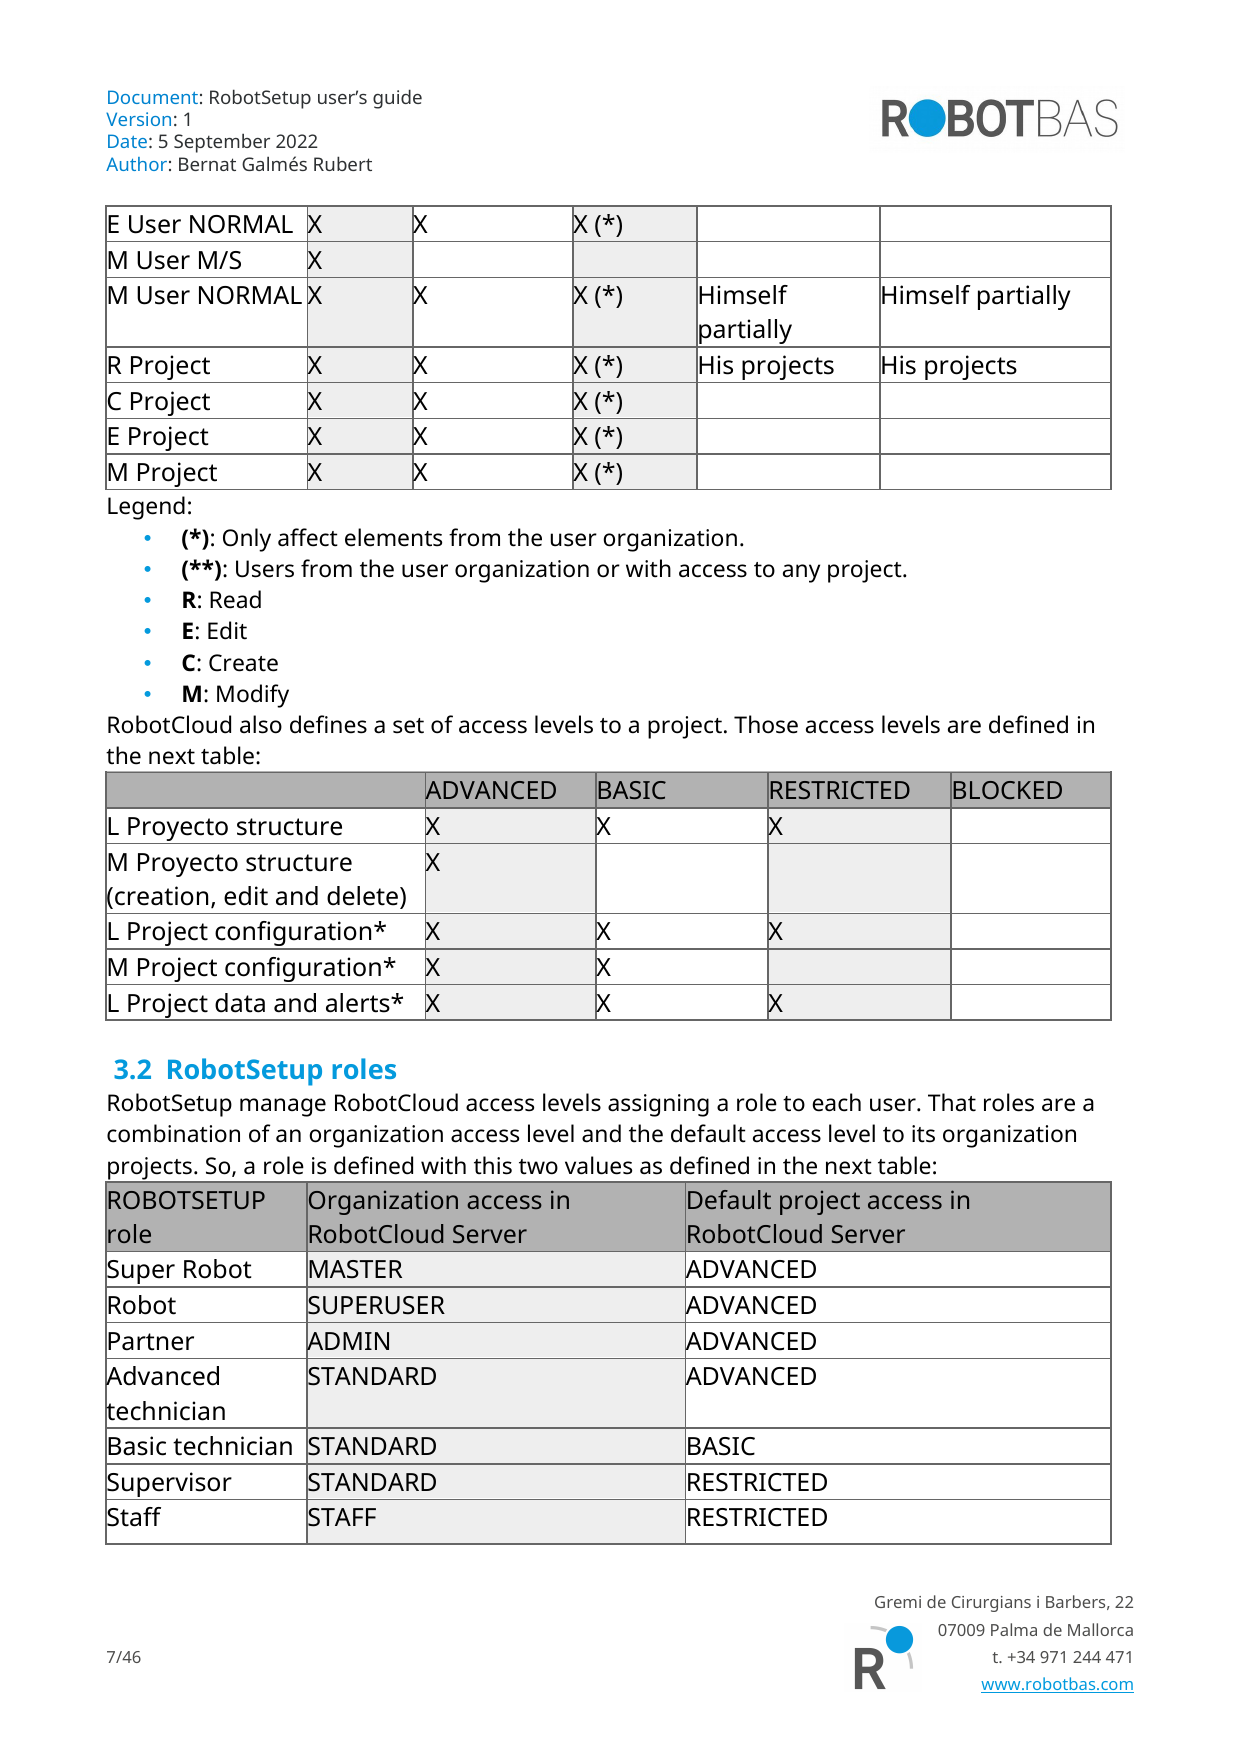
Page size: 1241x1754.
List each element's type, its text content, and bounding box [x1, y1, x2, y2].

table_cell M Project [107, 455, 307, 489]
table_header BASIC [597, 773, 767, 807]
picture [869, 86, 1125, 153]
table_header ROBOTSETUP role [107, 1183, 306, 1251]
table_cell X (*) [574, 383, 696, 417]
table_cell X [308, 419, 412, 453]
table_cell [597, 844, 767, 912]
table_cell [574, 242, 696, 276]
table_cell STANDARD [308, 1359, 685, 1427]
table_cell [698, 419, 879, 453]
table_cell [952, 844, 1110, 912]
table_cell X [414, 455, 572, 489]
table_cell [881, 207, 1110, 241]
table_cell [952, 950, 1110, 984]
table_cell X [414, 419, 572, 453]
table_cell Himself partially [698, 278, 879, 346]
table_cell X [308, 278, 412, 346]
table_cell L Project data and alerts* [107, 985, 425, 1019]
table_cell ADVANCED [686, 1359, 1110, 1427]
list E: Edit [144, 615, 1134, 646]
table_cell X [597, 914, 767, 948]
table_cell [952, 985, 1110, 1019]
table_cell Staff [107, 1500, 306, 1543]
table_cell [769, 844, 950, 912]
table_cell His projects [698, 348, 879, 382]
table_header Organization access in RobotCloud Server [308, 1183, 685, 1251]
table_cell Partner [107, 1323, 306, 1357]
table_cell X (*) [574, 455, 696, 489]
table_cell X [308, 348, 412, 382]
table_cell X [597, 985, 767, 1019]
table_cell Basic technician [107, 1429, 306, 1463]
table_cell [414, 242, 572, 276]
table_cell X [414, 278, 572, 346]
table_cell L Project configuration* [107, 914, 425, 948]
table_cell [881, 455, 1110, 489]
table_cell X [426, 844, 595, 912]
table_cell X (*) [574, 207, 696, 241]
table_cell Robot [107, 1288, 306, 1322]
table_cell E Project [107, 419, 307, 453]
table_cell SUPERUSER [308, 1288, 685, 1322]
table_cell [769, 950, 950, 984]
table_cell C Project [107, 383, 307, 417]
table_cell X [426, 914, 595, 948]
table_cell X [426, 985, 595, 1019]
table_cell X [769, 809, 950, 843]
table_cell RESTRICTED [686, 1465, 1110, 1498]
table_cell Himself partially [881, 278, 1110, 346]
table_cell X (*) [574, 419, 696, 453]
table_cell X [597, 809, 767, 843]
picture [844, 1623, 923, 1692]
table_cell X [414, 348, 572, 382]
subtitle RobotSetup roles [106, 1050, 1134, 1087]
table_cell ADVANCED [686, 1323, 1110, 1357]
table_cell [952, 914, 1110, 948]
table_cell X [308, 455, 412, 489]
table_cell X [414, 383, 572, 417]
table_cell [881, 419, 1110, 453]
table_cell His projects [881, 348, 1110, 382]
table_cell E User NORMAL [107, 207, 307, 241]
table_cell X (*) [574, 348, 696, 382]
table_cell [698, 242, 879, 276]
table_cell RESTRICTED [686, 1500, 1110, 1543]
table_cell X [597, 950, 767, 984]
table_cell X [769, 985, 950, 1019]
table_cell ADMIN [308, 1323, 685, 1357]
table_cell X [426, 950, 595, 984]
table_cell R Project [107, 348, 307, 382]
table_cell X [426, 809, 595, 843]
table_cell M Proyecto structure (creation, edit and delete) [107, 844, 425, 912]
table_cell [952, 809, 1110, 843]
text RobotCloud also defines a set of access levels to a project. Those access levels are defined in the next table: [106, 709, 1134, 771]
table_cell X [414, 207, 572, 241]
text RobotSetup manage RobotCloud access levels assigning a role to each user. That roles are a combination of an organization access level and the default access level to its organization projects. So, a role is defined with this two values as defined in the next table: [106, 1087, 1134, 1181]
table_cell M User M/S [107, 242, 307, 276]
table_cell BASIC [686, 1429, 1110, 1463]
table_cell L Proyecto structure [107, 809, 425, 843]
table_cell [698, 207, 879, 241]
table_header ADVANCED [426, 773, 595, 807]
table_cell X [308, 242, 412, 276]
text Legend: [106, 490, 1134, 521]
table_cell X [308, 207, 412, 241]
table_header RESTRICTED [769, 773, 950, 807]
table_header BLOCKED [952, 773, 1110, 807]
list R: Read [144, 584, 1134, 615]
table_header [107, 773, 425, 807]
table_header Default project access in RobotCloud Server [686, 1183, 1110, 1251]
list C: Create [144, 646, 1134, 678]
table_cell Super Robot [107, 1252, 306, 1286]
list (*): Only affect elements from the user organization. [144, 521, 1134, 553]
table_cell STANDARD [308, 1429, 685, 1463]
table_cell M User NORMAL [107, 278, 307, 346]
table_cell ADVANCED [686, 1288, 1110, 1322]
table_cell [698, 455, 879, 489]
table_cell [881, 242, 1110, 276]
table_cell MASTER [308, 1252, 685, 1286]
list (**): Users from the user organization or with access to any project. [144, 553, 1134, 584]
table_cell STAFF [308, 1500, 685, 1543]
table_cell [698, 383, 879, 417]
table_cell Advanced technician [107, 1359, 306, 1427]
table_cell X [769, 914, 950, 948]
list M: Modify [144, 678, 1134, 709]
table_cell Supervisor [107, 1465, 306, 1498]
table_cell [881, 383, 1110, 417]
table_cell M Project configuration* [107, 950, 425, 984]
table_cell STANDARD [308, 1465, 685, 1498]
table_cell X [308, 383, 412, 417]
table_cell ADVANCED [686, 1252, 1110, 1286]
table_cell X (*) [574, 278, 696, 346]
